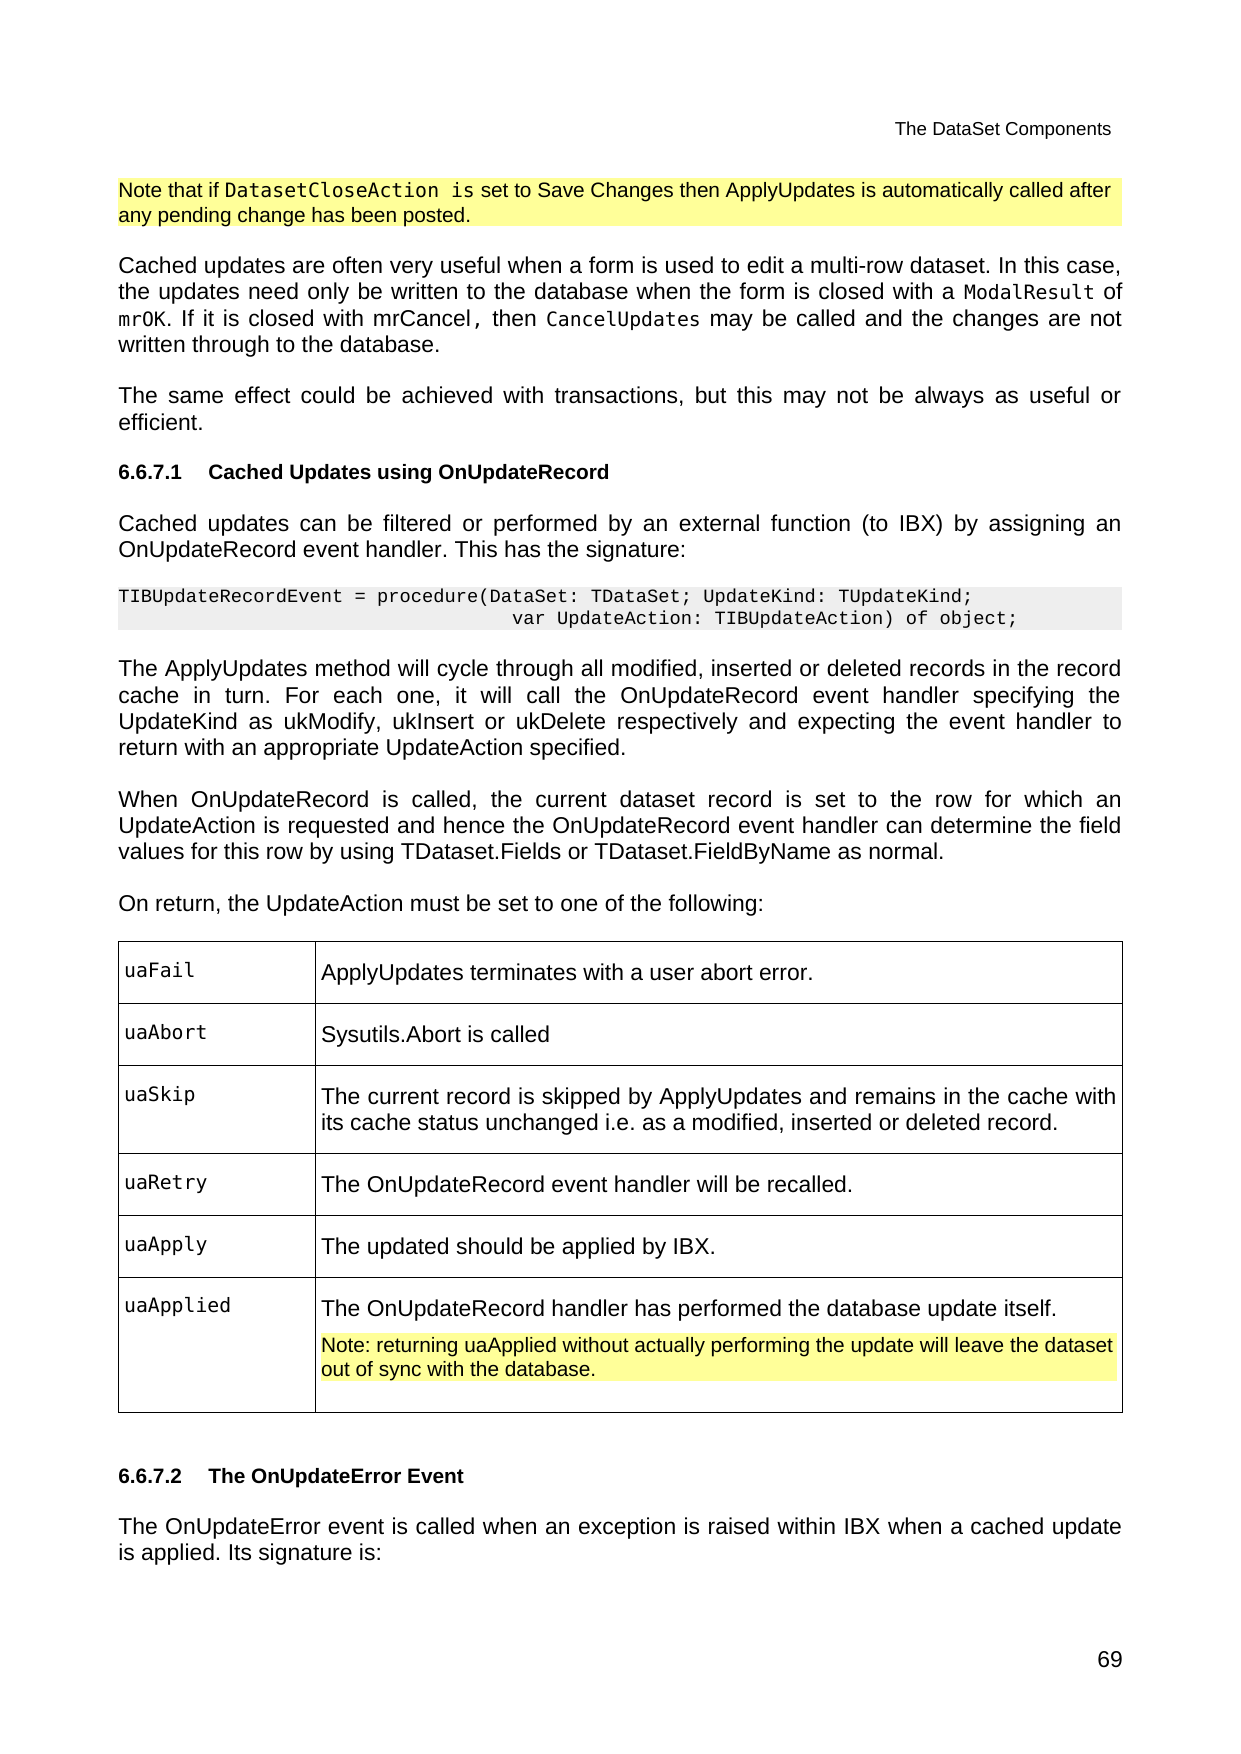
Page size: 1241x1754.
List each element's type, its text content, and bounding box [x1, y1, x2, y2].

text TIBUpdateRecordEvent = procedure(DataSet: TDataSet; UpdateKind: TUpdateKind; [118, 587, 1122, 608]
table_header ApplyUpdates terminates with a user abort error. [316, 942, 1122, 1003]
subtitle The OnUpdateError Event [118, 1463, 1122, 1487]
table_header uaFail [119, 942, 315, 1003]
text var UpdateAction: TIBUpdateAction) of object; [118, 608, 1122, 630]
text Cached updates are often very useful when a form is used to edit a multi-row dataset. In this case, the updates need only be written to the database when the form is closed with a ModalResult of mrOK. If it is closed with mrCancel, then CancelUpdates may be called and the changes are not written through to the database. [118, 252, 1122, 357]
text Note that if DatasetCloseAction is set to Save Changes then ApplyUpdates is automatically called after any pending change has been posted. [118, 178, 1122, 226]
table_cell The current record is skipped by ApplyUpdates and remains in the cache with its cache status unchanged i.e. as a modified, inserted or deleted record. [316, 1066, 1122, 1153]
text On return, the UpdateAction must be set to one of the following: [118, 890, 1122, 916]
text When OnUpdateRecord is called, the current dataset record is set to the row for which an UpdateAction is requested and hence the OnUpdateRecord event handler can determine the field values for this row by using TDataset.Fields or TDataset.FieldByName as normal. [118, 786, 1122, 865]
text The same effect could be achieved with transactions, but this may not be always as useful or efficient. [118, 382, 1122, 435]
table_cell The OnUpdateRecord event handler will be recalled. [316, 1154, 1122, 1215]
subtitle Cached Updates using OnUpdateRecord [118, 460, 1122, 484]
table_cell Sysutils.Abort is called [316, 1004, 1122, 1065]
table_cell uaApply [119, 1216, 315, 1277]
table_cell uaRetry [119, 1154, 315, 1215]
text The OnUpdateError event is called when an exception is raised within IBX when a cached update is applied. Its signature is: [118, 1513, 1122, 1566]
table_cell The OnUpdateRecord handler has performed the database update itself. Note: returning uaApplied without actually performing the update will leave the dataset out of sync with the database. [316, 1278, 1122, 1412]
table_cell The updated should be applied by IBX. [316, 1216, 1122, 1277]
table_cell uaSkip [119, 1066, 315, 1153]
text Cached updates can be filtered or performed by an external function (to IBX) by assigning an OnUpdateRecord event handler. This has the signature: [118, 509, 1122, 562]
text The ApplyUpdates method will cycle through all modified, inserted or deleted records in the record cache in turn. For each one, it will call the OnUpdateRecord event handler specifying the UpdateKind as ukModify, ukInsert or ukDelete respectively and expecting the event handler to return with an appropriate UpdateAction specified. [118, 655, 1122, 761]
table_cell uaApplied [119, 1278, 315, 1412]
table_cell uaAbort [119, 1004, 315, 1065]
